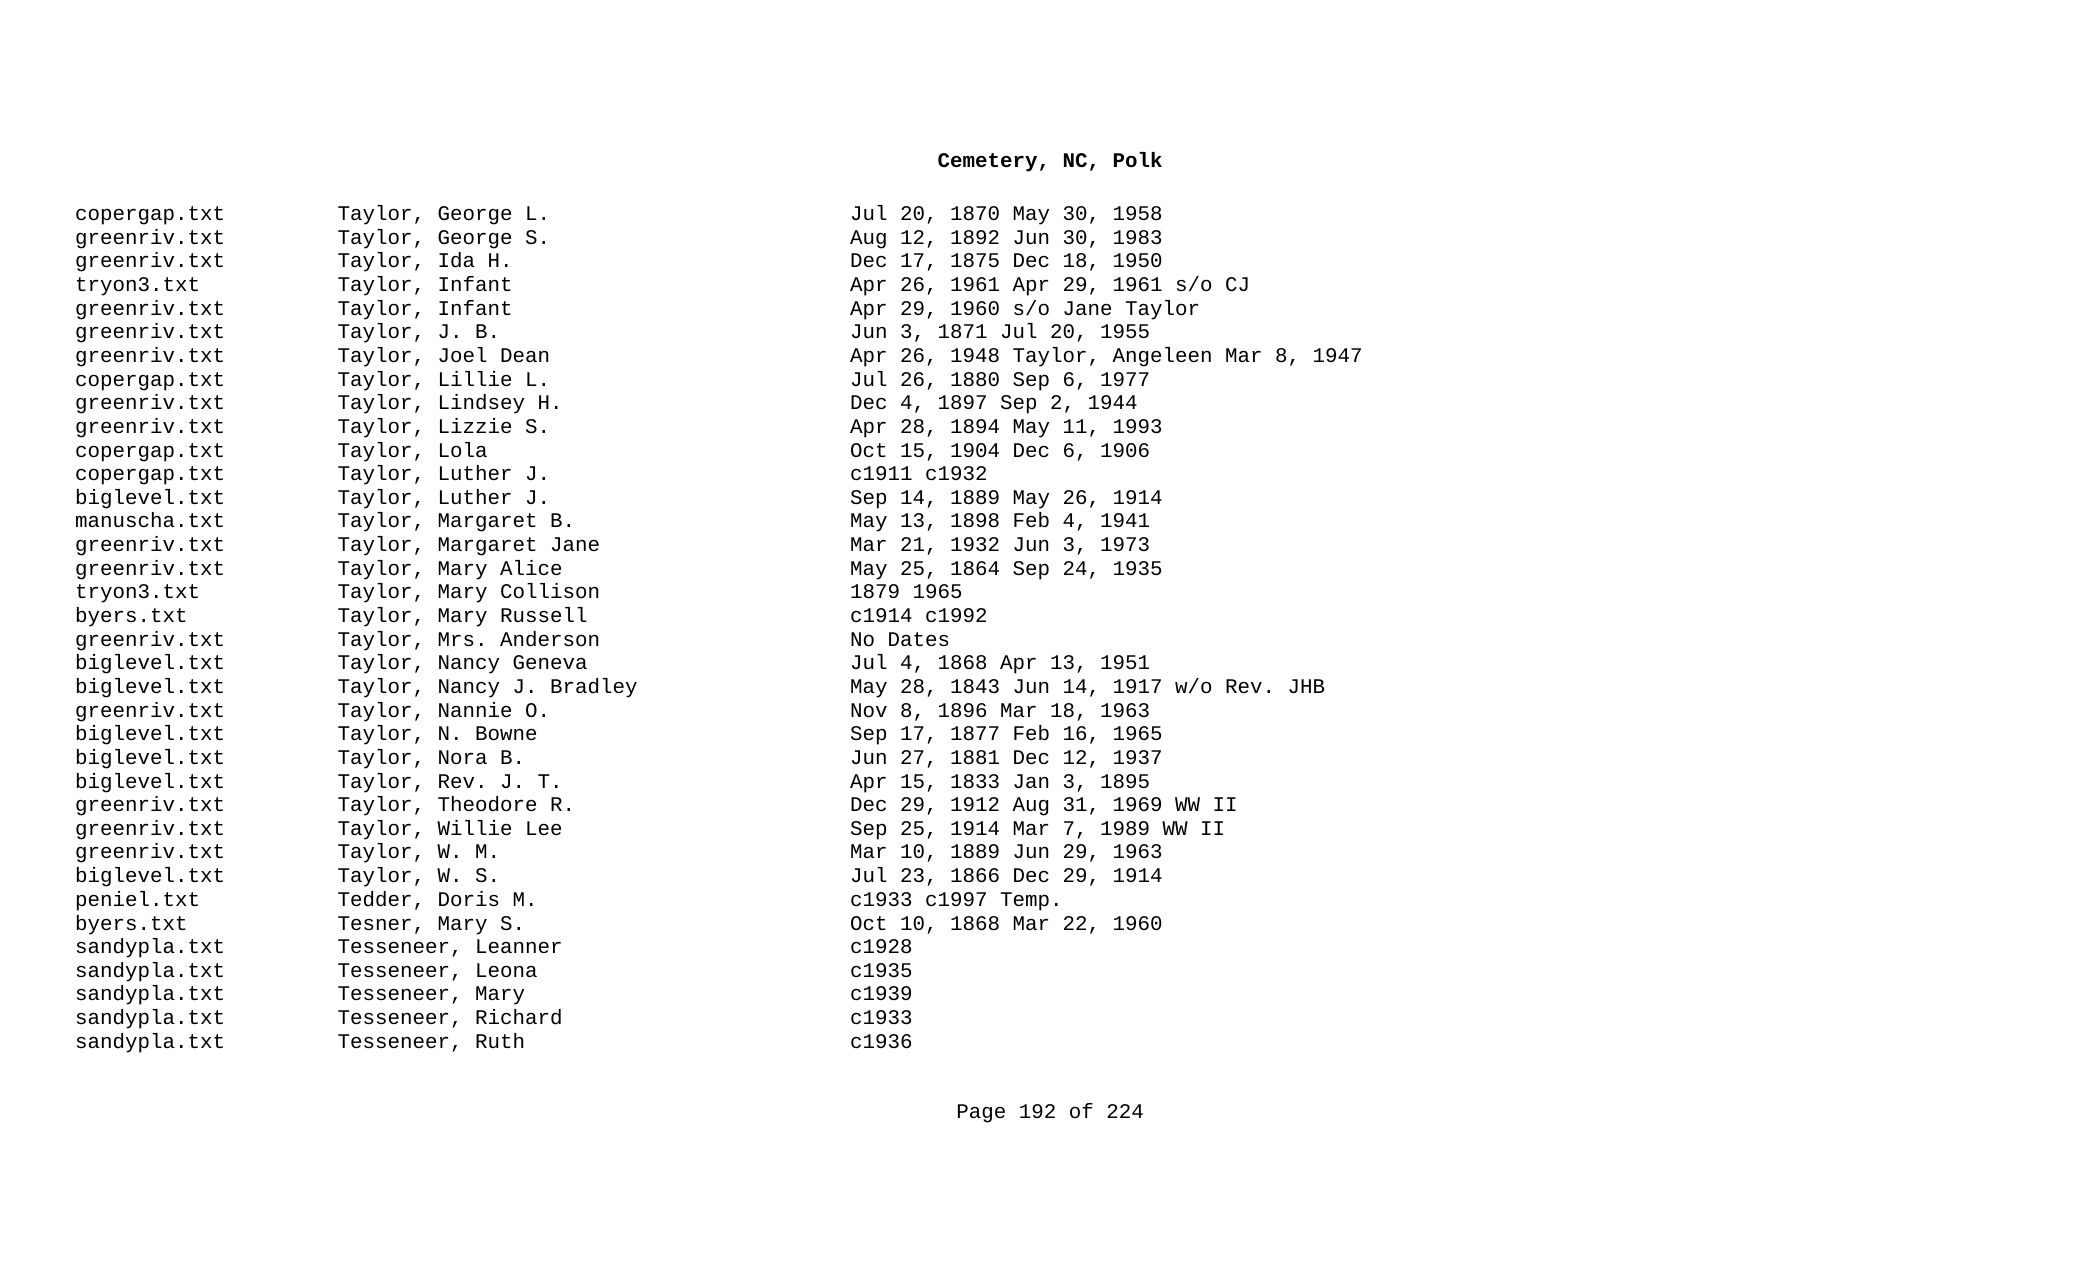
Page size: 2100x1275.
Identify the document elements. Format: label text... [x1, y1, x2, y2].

text greenriv.txt Taylor, Mrs. Anderson No Dates [75, 629, 2025, 652]
text greenriv.txt Taylor, Theodore R. Dec 29, 1912 Aug 31, 1969 WW II [75, 794, 2025, 818]
text greenriv.txt Taylor, Willie Lee Sep 25, 1914 Mar 7, 1989 WW II [75, 818, 2025, 842]
text biglevel.txt Taylor, N. Bowne Sep 17, 1877 Feb 16, 1965 [75, 723, 2025, 747]
text sandypla.txt Tesseneer, Mary c1939 [75, 983, 2025, 1007]
text biglevel.txt Taylor, W. S. Jul 23, 1866 Dec 29, 1914 [75, 865, 2025, 889]
text byers.txt Taylor, Mary Russell c1914 c1992 [75, 605, 2025, 629]
text greenriv.txt Taylor, Joel Dean Apr 26, 1948 Taylor, Angeleen Mar 8, 1947 [75, 345, 2025, 369]
text greenriv.txt Taylor, Margaret Jane Mar 21, 1932 Jun 3, 1973 [75, 534, 2025, 558]
text byers.txt Tesner, Mary S. Oct 10, 1868 Mar 22, 1960 [75, 912, 2025, 936]
text greenriv.txt Taylor, Lindsey H. Dec 4, 1897 Sep 2, 1944 [75, 392, 2025, 416]
text sandypla.txt Tesseneer, Ruth c1936 [75, 1031, 2025, 1054]
text manuscha.txt Taylor, Margaret B. May 13, 1898 Feb 4, 1941 [75, 511, 2025, 534]
text sandypla.txt Tesseneer, Leona c1935 [75, 960, 2025, 983]
text copergap.txt Taylor, Lillie L. Jul 26, 1880 Sep 6, 1977 [75, 369, 2025, 392]
text copergap.txt Taylor, George L. Jul 20, 1870 May 30, 1958 [75, 203, 2025, 227]
text sandypla.txt Tesseneer, Richard c1933 [75, 1007, 2025, 1031]
text greenriv.txt Taylor, Mary Alice May 25, 1864 Sep 24, 1935 [75, 558, 2025, 581]
text biglevel.txt Taylor, Nancy Geneva Jul 4, 1868 Apr 13, 1951 [75, 652, 2025, 676]
text greenriv.txt Taylor, Nannie O. Nov 8, 1896 Mar 18, 1963 [75, 700, 2025, 723]
text greenriv.txt Taylor, J. B. Jun 3, 1871 Jul 20, 1955 [75, 321, 2025, 345]
text tryon3.txt Taylor, Infant Apr 26, 1961 Apr 29, 1961 s/o CJ [75, 274, 2025, 298]
text greenriv.txt Taylor, Infant Apr 29, 1960 s/o Jane Taylor [75, 298, 2025, 321]
text biglevel.txt Taylor, Nancy J. Bradley May 28, 1843 Jun 14, 1917 w/o Rev. JHB [75, 676, 2025, 700]
text peniel.txt Tedder, Doris M. c1933 c1997 Temp. [75, 889, 2025, 912]
text greenriv.txt Taylor, W. M. Mar 10, 1889 Jun 29, 1963 [75, 842, 2025, 865]
text greenriv.txt Taylor, Ida H. Dec 17, 1875 Dec 18, 1950 [75, 250, 2025, 274]
text greenriv.txt Taylor, Lizzie S. Apr 28, 1894 May 11, 1993 [75, 416, 2025, 439]
text biglevel.txt Taylor, Rev. J. T. Apr 15, 1833 Jan 3, 1895 [75, 771, 2025, 794]
text copergap.txt Taylor, Lola Oct 15, 1904 Dec 6, 1906 [75, 439, 2025, 463]
text sandypla.txt Tesseneer, Leanner c1928 [75, 936, 2025, 960]
text greenriv.txt Taylor, George S. Aug 12, 1892 Jun 30, 1983 [75, 227, 2025, 250]
text biglevel.txt Taylor, Nora B. Jun 27, 1881 Dec 12, 1937 [75, 747, 2025, 771]
text copergap.txt Taylor, Luther J. c1911 c1932 [75, 463, 2025, 487]
text biglevel.txt Taylor, Luther J. Sep 14, 1889 May 26, 1914 [75, 487, 2025, 511]
text tryon3.txt Taylor, Mary Collison 1879 1965 [75, 581, 2025, 605]
